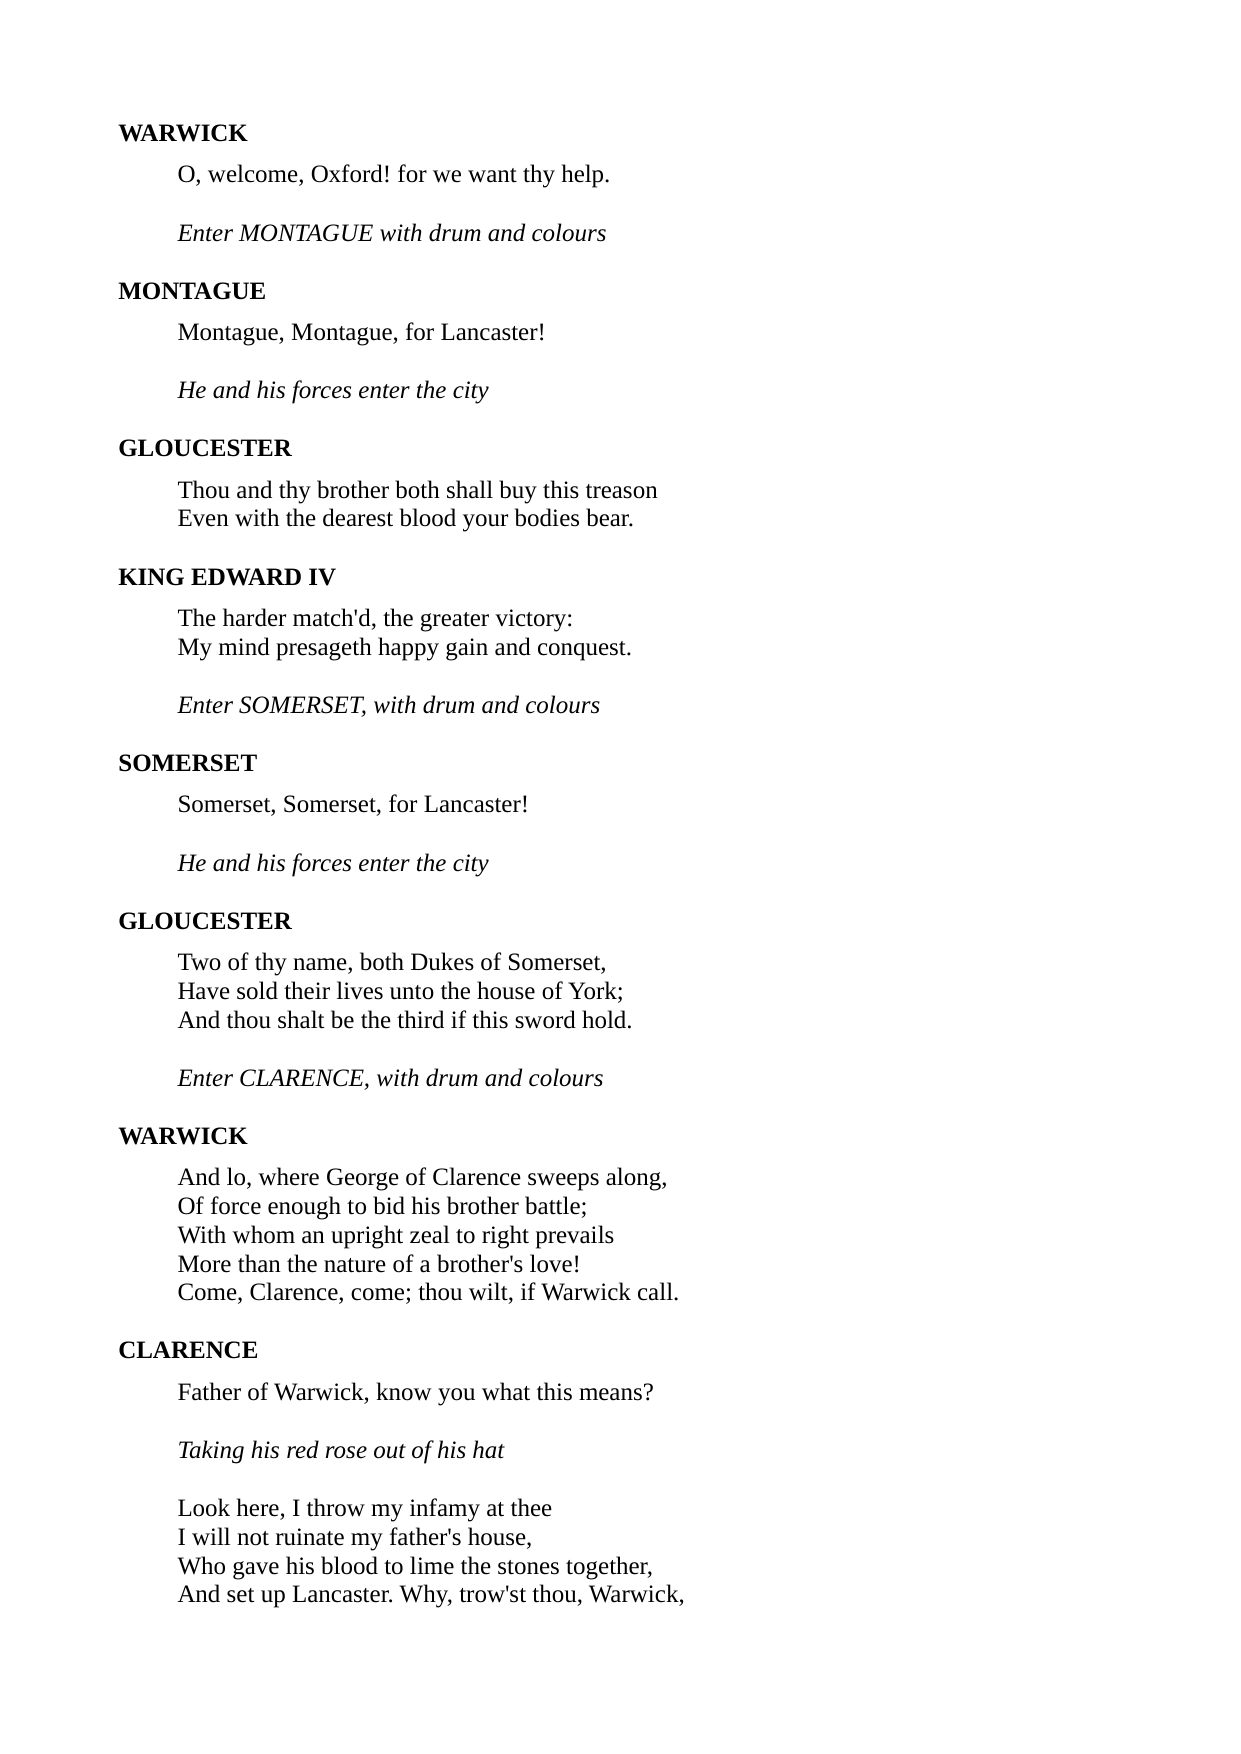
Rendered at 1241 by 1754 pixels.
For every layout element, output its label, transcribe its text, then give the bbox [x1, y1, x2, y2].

text Look here, I throw my infamy at thee I will not ruinate my father's house, Who gave his blood to lime the stones together, And set up Lancaster. Why, trow'st thou, Warwick, [177, 1493, 1063, 1608]
text O, welcome, Oxford! for we want thy help. [177, 159, 1063, 188]
text And lo, where George of Clarence sweeps along, Of force enough to bid his brother battle; With whom an upright zeal to right prevails More than the nature of a brother's love! Come, Clarence, come; thou wilt, if Warwick call. [177, 1162, 1063, 1306]
text GLOUCESTER [118, 433, 1122, 462]
text SOMERSET [118, 748, 1122, 777]
text WARWICK [118, 1121, 1122, 1150]
text WARWICK [118, 118, 1122, 147]
text He and his forces enter the city [177, 375, 1063, 404]
text Father of Warwick, know you what this means? [177, 1377, 1063, 1406]
text Enter SOMERSET, with drum and colours [177, 690, 1063, 719]
text Montague, Montague, for Lancaster! [177, 317, 1063, 346]
text The harder match'd, the greater victory: My mind presageth happy gain and conquest. [177, 603, 1063, 661]
text Thou and thy brother both shall buy this treason Even with the dearest blood your bodies bear. [177, 475, 1063, 532]
text KING EDWARD IV [118, 562, 1122, 591]
text Somerset, Somerset, for Lancaster! [177, 789, 1063, 818]
text Enter CLARENCE, with drum and colours [177, 1063, 1063, 1092]
text GLOUCESTER [118, 906, 1122, 935]
text Taking his red rose out of his hat [177, 1435, 1063, 1464]
text MONTAGUE [118, 276, 1122, 304]
text CLARENCE [118, 1336, 1122, 1364]
text Two of thy name, both Dukes of Somerset, Have sold their lives unto the house of York; And thou shalt be the third if this sword hold. [177, 947, 1063, 1033]
text He and his forces enter the city [177, 848, 1063, 876]
text Enter MONTAGUE with drum and colours [177, 218, 1063, 246]
